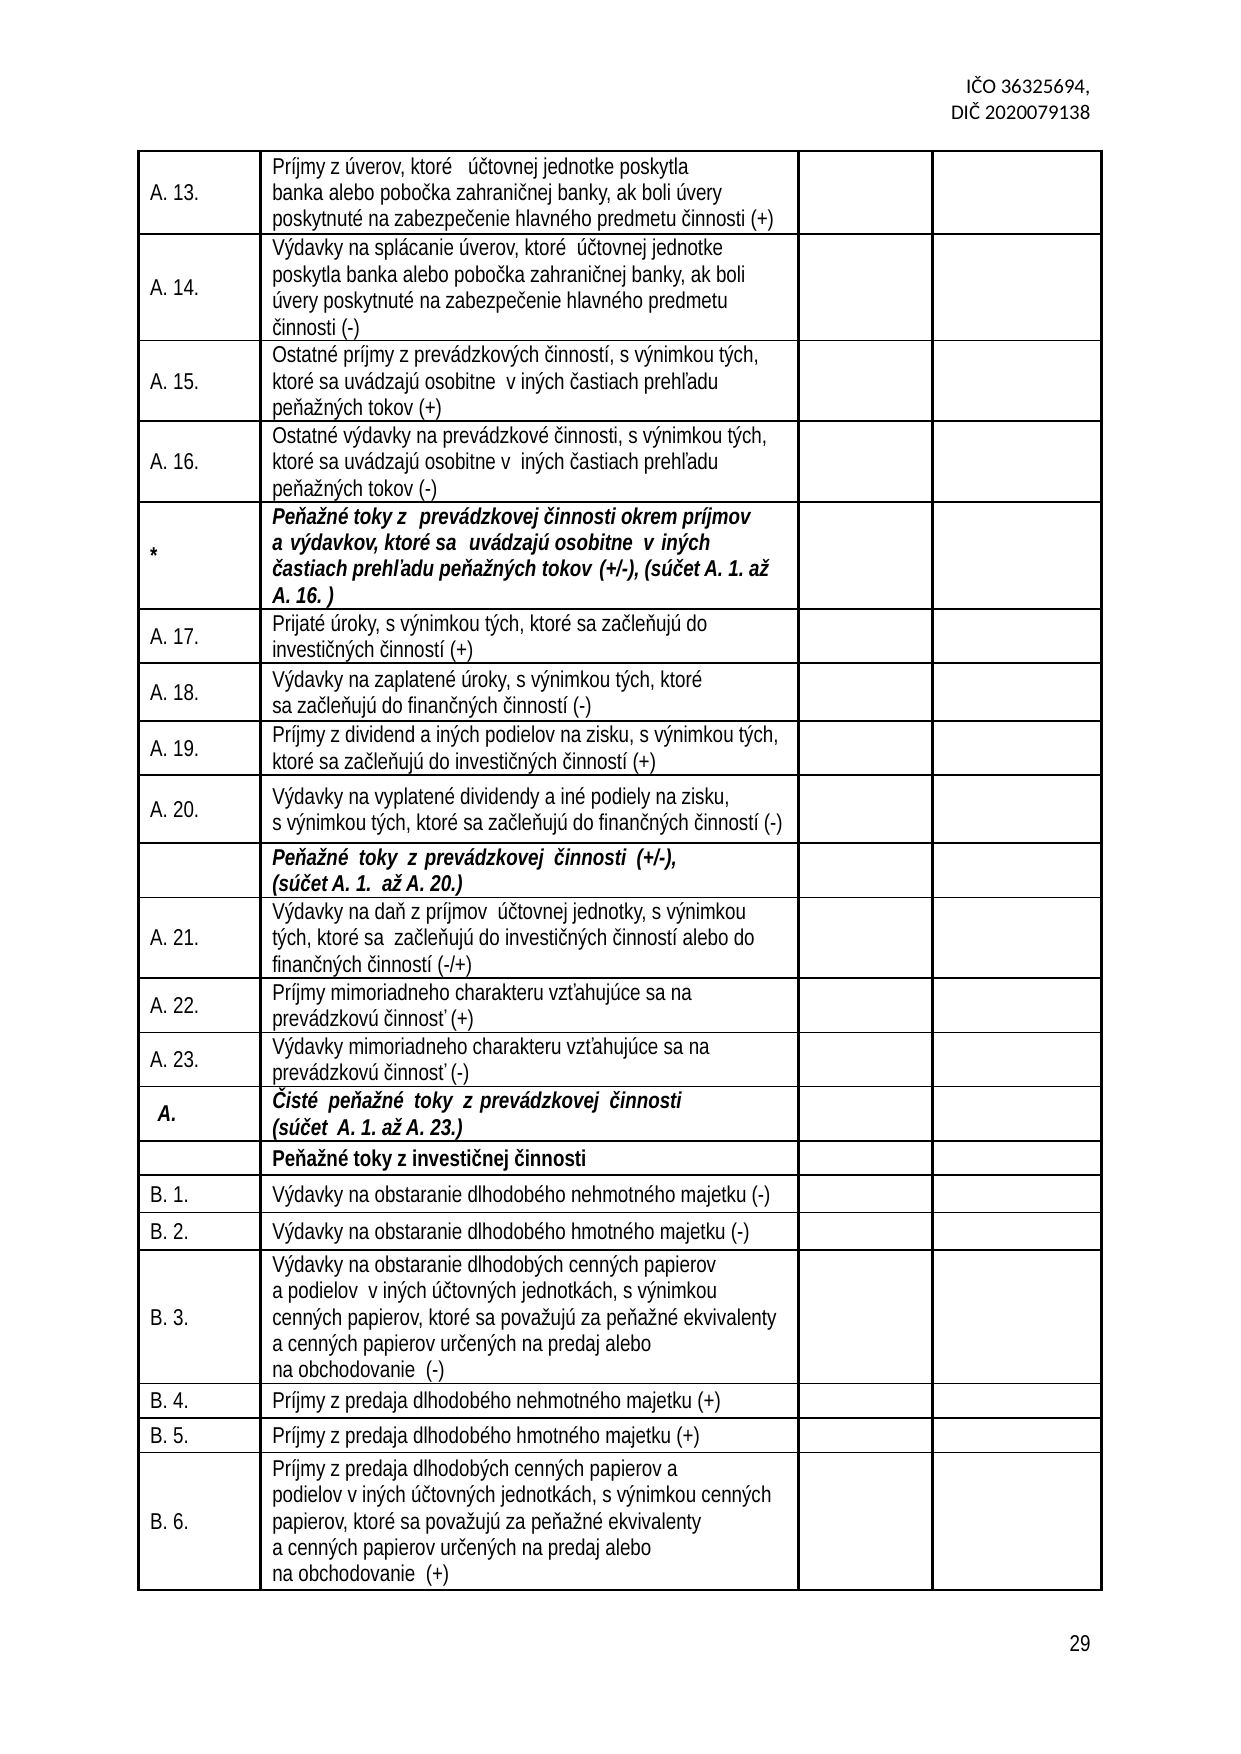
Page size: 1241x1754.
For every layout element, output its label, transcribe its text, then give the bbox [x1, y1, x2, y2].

table_cell A. [140, 1087, 259, 1140]
table_cell [800, 1142, 931, 1174]
table_cell Príjmy mimoriadneho charakteru vzťahujúce sa na prevádzkovú činnosť (+) [262, 979, 797, 1031]
table_cell [934, 1176, 1100, 1212]
table_cell [800, 664, 931, 720]
table_cell [934, 503, 1100, 608]
table_cell Príjmy z predaja dlhodobého nehmotného majetku (+) [262, 1384, 797, 1417]
table_cell B. 6. [140, 1453, 259, 1589]
table_cell A. 15. [140, 341, 259, 420]
table_cell [800, 776, 931, 842]
table_cell [934, 152, 1100, 233]
table_cell [934, 422, 1100, 501]
table_cell Peňažné toky z prevádzkovej činnosti (+/-), (súčet A. 1. až A. 20.) [262, 844, 797, 896]
table_cell Príjmy z predaja dlhodobého hmotného majetku (+) [262, 1419, 797, 1451]
table_cell Príjmy z predaja dlhodobých cenných papierov a podielov v iných účtovných jednotkách, s výnimkou cenných papierov, ktoré sa považujú za peňažné ekvivalenty a cenných papierov určených na predaj alebo na obchodovanie (+) [262, 1453, 797, 1589]
table_cell Výdavky na daň z príjmov účtovnej jednotky, s výnimkou tých, ktoré sa začleňujú do investičných činností alebo do finančných činností (-/+) [262, 898, 797, 977]
table_cell [800, 341, 931, 420]
table_cell Výdavky na vyplatené dividendy a iné podiely na zisku, s výnimkou tých, ktoré sa začleňujú do finančných činností (-) [262, 776, 797, 842]
table_cell A. 21. [140, 898, 259, 977]
table_cell Čisté peňažné toky z prevádzkovej činnosti (súčet A. 1. až A. 23.) [262, 1087, 797, 1140]
table_cell * [140, 503, 259, 608]
table_cell Peňažné toky z prevádzkovej činnosti okrem príjmov a výdavkov, ktoré sa uvádzajú osobitne v iných častiach prehľadu peňažných tokov (+/-), (súčet A. 1. až A. 16. ) [262, 503, 797, 608]
table_cell [934, 898, 1100, 977]
table_cell [934, 1384, 1100, 1417]
table_cell [140, 844, 259, 896]
table_cell Príjmy z úverov, ktoré účtovnej jednotke poskytla banka alebo pobočka zahraničnej banky, ak boli úvery poskytnuté na zabezpečenie hlavného predmetu činnosti (+) [262, 152, 797, 233]
table_cell [800, 1213, 931, 1249]
table_cell Výdavky mimoriadneho charakteru vzťahujúce sa na prevádzkovú činnosť (-) [262, 1033, 797, 1086]
table_cell [934, 1419, 1100, 1451]
table_cell [934, 235, 1100, 340]
table_cell [140, 1142, 259, 1174]
table_cell [800, 1384, 931, 1417]
table_cell [934, 844, 1100, 896]
table_cell [934, 1033, 1100, 1086]
table_cell [800, 1251, 931, 1383]
table_cell [800, 844, 931, 896]
table_cell [800, 235, 931, 340]
table_cell [934, 1213, 1100, 1249]
table_cell Peňažné toky z investičnej činnosti [262, 1142, 797, 1174]
table_cell [934, 664, 1100, 720]
table_cell [800, 898, 931, 977]
table_cell [800, 503, 931, 608]
table_cell Výdavky na splácanie úverov, ktoré účtovnej jednotke poskytla banka alebo pobočka zahraničnej banky, ak boli úvery poskytnuté na zabezpečenie hlavného predmetu činnosti (-) [262, 235, 797, 340]
table_cell A. 23. [140, 1033, 259, 1086]
table_cell [934, 341, 1100, 420]
table_cell Výdavky na obstaranie dlhodobého nehmotného majetku (-) [262, 1176, 797, 1212]
table_cell B. 5. [140, 1419, 259, 1451]
table_cell B. 1. [140, 1176, 259, 1212]
table_cell [934, 1142, 1100, 1174]
table_cell Prijaté úroky, s výnimkou tých, ktoré sa začleňujú do investičných činností (+) [262, 610, 797, 662]
table_cell B. 3. [140, 1251, 259, 1383]
table_cell [800, 979, 931, 1031]
table_cell [800, 1176, 931, 1212]
table_cell [800, 1453, 931, 1589]
table_cell [800, 722, 931, 774]
table_cell A. 20. [140, 776, 259, 842]
table_cell A. 17. [140, 610, 259, 662]
table_cell [934, 979, 1100, 1031]
table_cell Ostatné výdavky na prevádzkové činnosti, s výnimkou tých, ktoré sa uvádzajú osobitne v iných častiach prehľadu peňažných tokov (-) [262, 422, 797, 501]
table_cell A. 13. [140, 152, 259, 233]
table_cell B. 2. [140, 1213, 259, 1249]
table_cell [934, 1251, 1100, 1383]
table_cell B. 4. [140, 1384, 259, 1417]
table_cell [800, 152, 931, 233]
table_cell [800, 1419, 931, 1451]
table_cell [934, 1453, 1100, 1589]
table_cell [934, 610, 1100, 662]
table_cell A. 18. [140, 664, 259, 720]
table_cell A. 19. [140, 722, 259, 774]
table_cell [934, 1087, 1100, 1140]
table_cell [800, 610, 931, 662]
table_cell Príjmy z dividend a iných podielov na zisku, s výnimkou tých, ktoré sa začleňujú do investičných činností (+) [262, 722, 797, 774]
table_cell Výdavky na obstaranie dlhodobého hmotného majetku (-) [262, 1213, 797, 1249]
table_cell [934, 722, 1100, 774]
table_cell [800, 422, 931, 501]
table_cell A. 22. [140, 979, 259, 1031]
table_cell Výdavky na obstaranie dlhodobých cenných papierov a podielov v iných účtovných jednotkách, s výnimkou cenných papierov, ktoré sa považujú za peňažné ekvivalenty a cenných papierov určených na predaj alebo na obchodovanie (-) [262, 1251, 797, 1383]
table_cell A. 14. [140, 235, 259, 340]
table_cell A. 16. [140, 422, 259, 501]
table_cell [800, 1087, 931, 1140]
table_cell [934, 776, 1100, 842]
table_cell Ostatné príjmy z prevádzkových činností, s výnimkou tých, ktoré sa uvádzajú osobitne v iných častiach prehľadu peňažných tokov (+) [262, 341, 797, 420]
table_cell Výdavky na zaplatené úroky, s výnimkou tých, ktoré sa začleňujú do finančných činností (-) [262, 664, 797, 720]
table_cell [800, 1033, 931, 1086]
